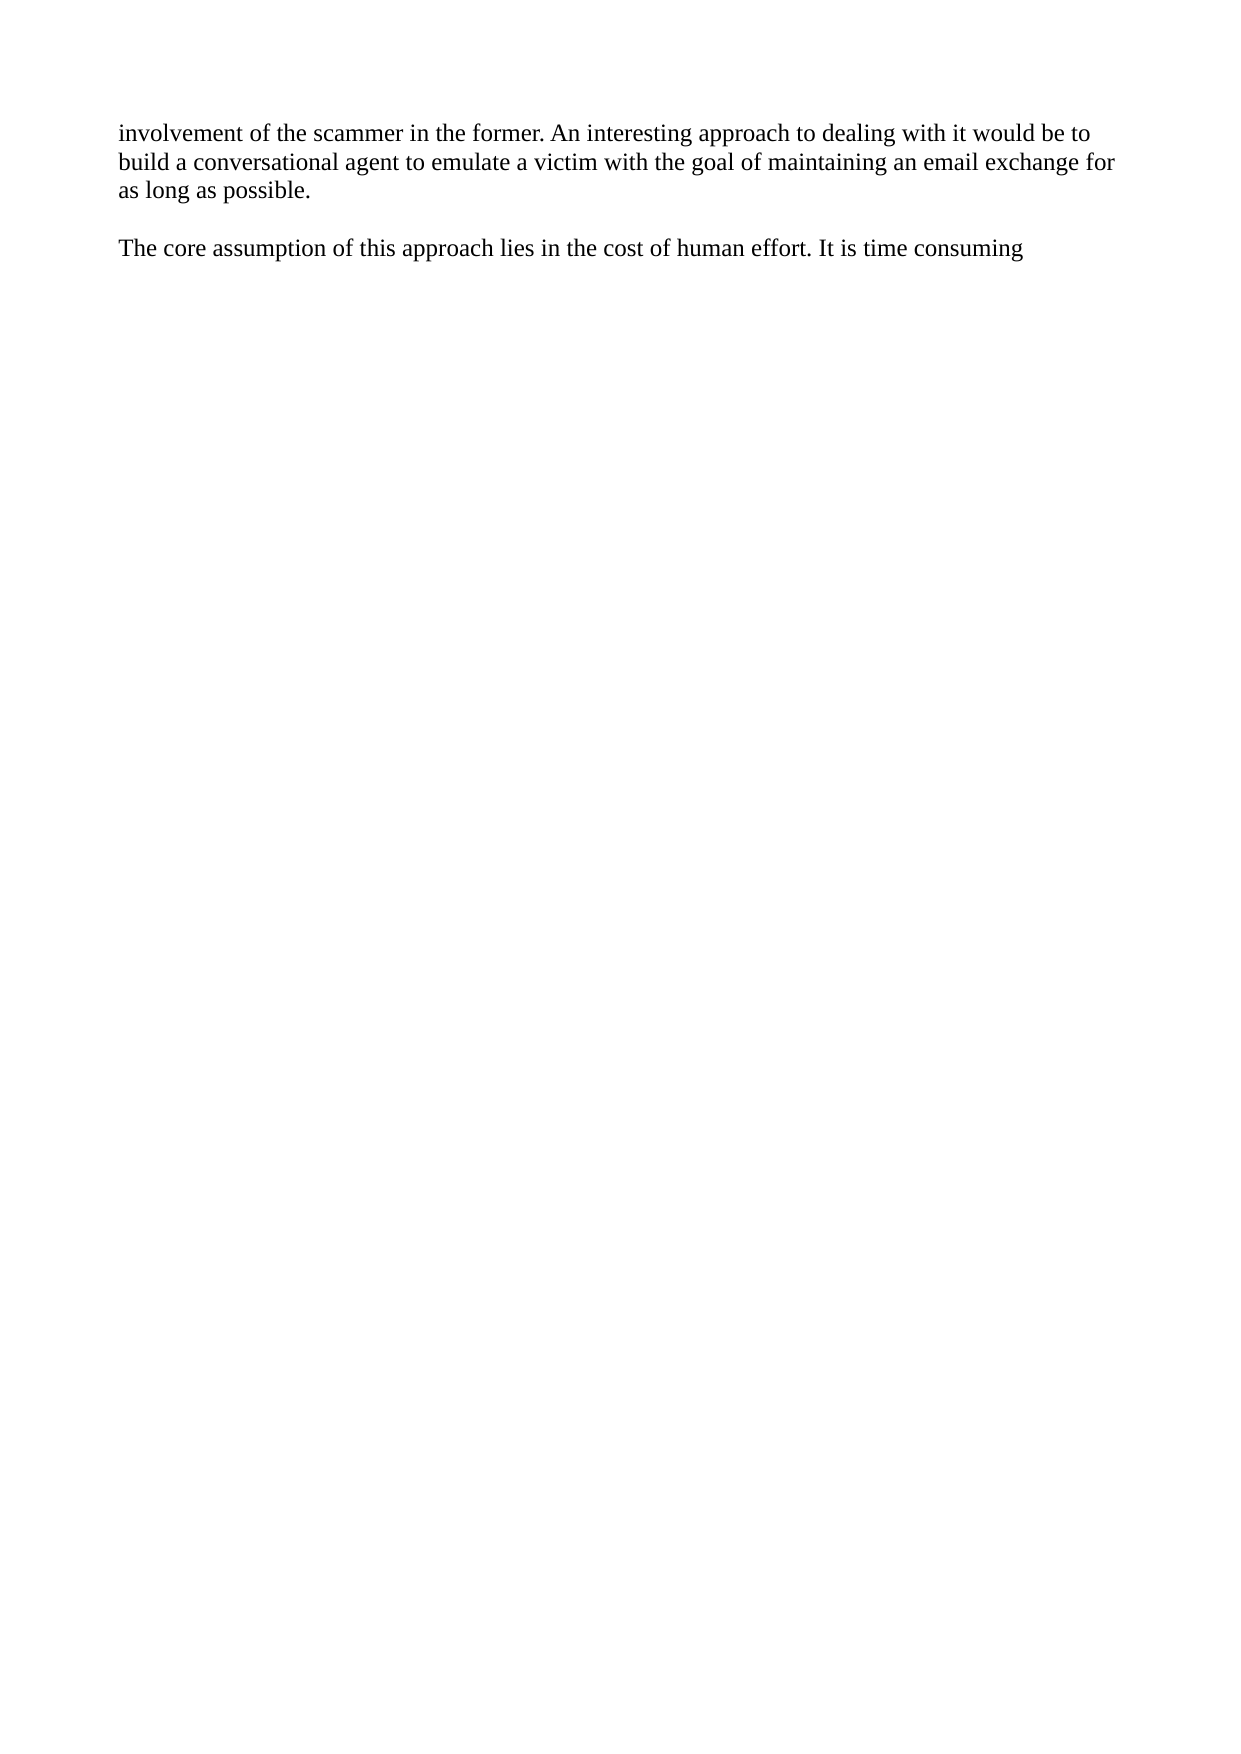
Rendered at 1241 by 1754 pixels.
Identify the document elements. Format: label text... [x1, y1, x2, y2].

text The core assumption of this approach lies in the cost of human effort. It is time consuming [118, 233, 1122, 262]
text involvement of the scammer in the former. An interesting approach to dealing with it would be to build a conversational agent to emulate a victim with the goal of maintaining an email exchange for as long as possible. [118, 118, 1122, 204]
